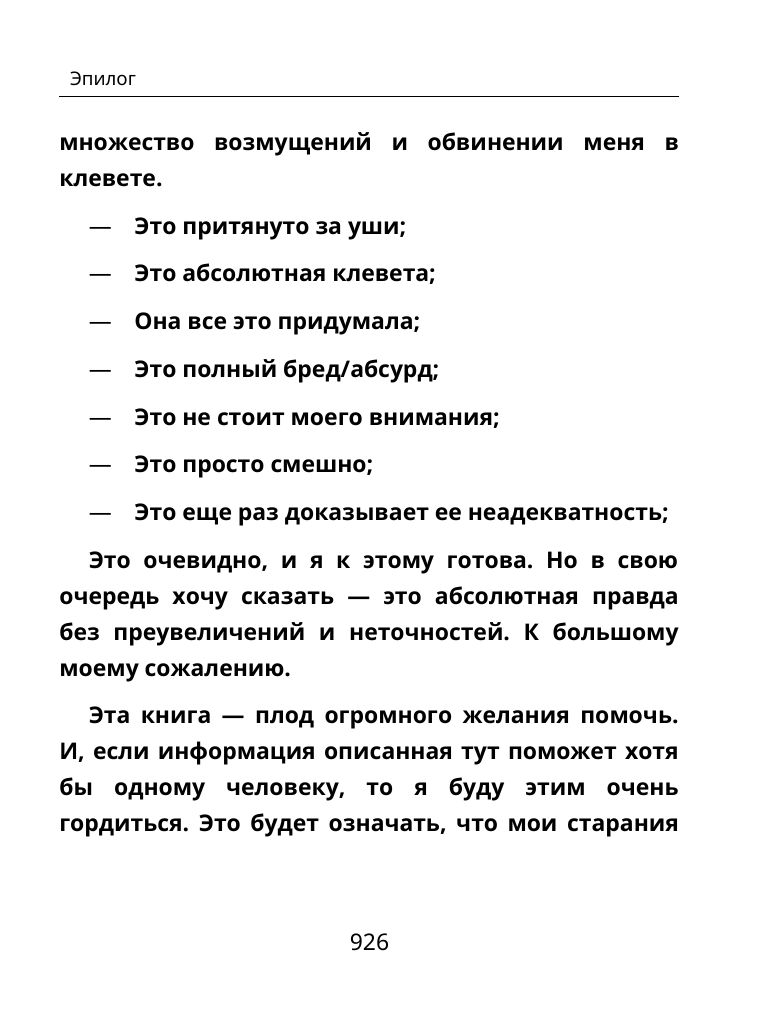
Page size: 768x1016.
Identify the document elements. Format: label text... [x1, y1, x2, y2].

text Это очевидно, и я к этому готова. Но в свою очередь хочу сказать — это абсолютная правда без преувеличений и неточностей. К большому моему сожалению. [59, 544, 679, 683]
list Это притянуто за уши; [59, 210, 679, 241]
list Это просто смешно; [59, 448, 679, 479]
list Это полный бред/абсурд; [59, 353, 679, 384]
list Это абсолютная клевета; [59, 257, 679, 289]
text Эта книга — плод огромного желания помочь. И, если информация описанная тут поможет хотя бы одному человеку, то я буду этим очень гордиться. Это будет означать, что мои старания [59, 699, 679, 838]
list Она все это придумала; [59, 305, 679, 336]
text множество возмущений и обвинении меня в клевете. [59, 126, 679, 193]
list Это еще раз доказывает ее неадекватность; [59, 496, 679, 527]
list Это не стоит моего внимания; [59, 401, 679, 432]
